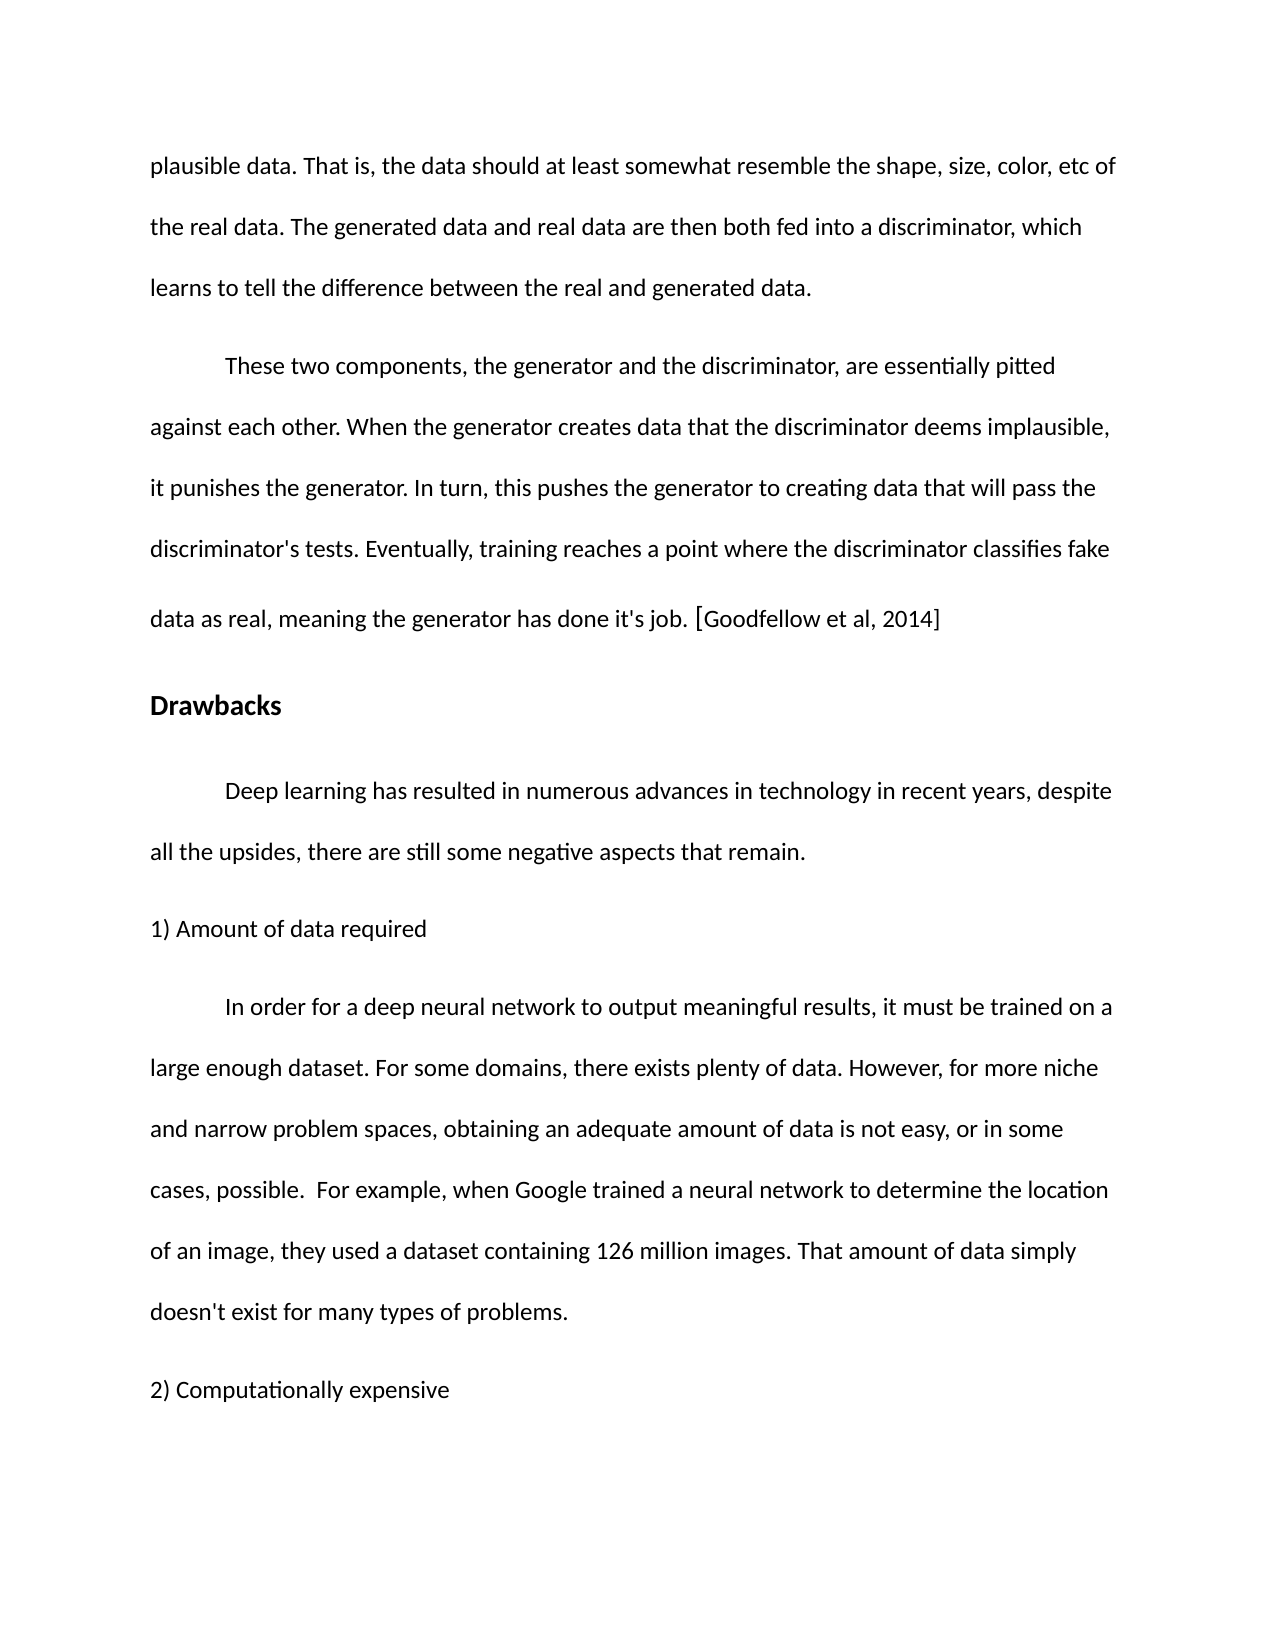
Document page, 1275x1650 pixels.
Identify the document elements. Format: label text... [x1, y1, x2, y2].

text Drawbacks [150, 687, 1125, 723]
text These two components, the generator and the discriminator, are essentially pitted against each other. When the generator creates data that the discriminator deems implausible, it punishes the generator. In turn, this pushes the generator to creating data that will pass the discriminator's tests. Eventually, training reaches a point where the discriminator classifies fake data as real, meaning the generator has done it's job. [Goodfellow et al, 2014] [150, 350, 1125, 635]
text In order for a deep neural network to output meaningful results, it must be trained on a large enough dataset. For some domains, there exists plenty of data. However, for more niche and narrow problem spaces, obtaining an adequate amount of data is not easy, or in some cases, possible. For example, when Google trained a neural network to determine the location of an image, they used a dataset containing 126 million images. That amount of data simply doesn't exist for many types of problems. [150, 991, 1125, 1327]
text 1) Amount of data required [150, 914, 1125, 944]
text 2) Computationally expensive [150, 1374, 1125, 1405]
text plausible data. That is, the data should at least somewhat resemble the shape, size, color, etc of the real data. The generated data and real data are then both fed into a discriminator, which learns to tell the difference between the real and generated data. [150, 150, 1125, 303]
text Deep learning has resulted in numerous advances in technology in recent years, despite all the upsides, there are still some negative aspects that remain. [150, 775, 1125, 866]
